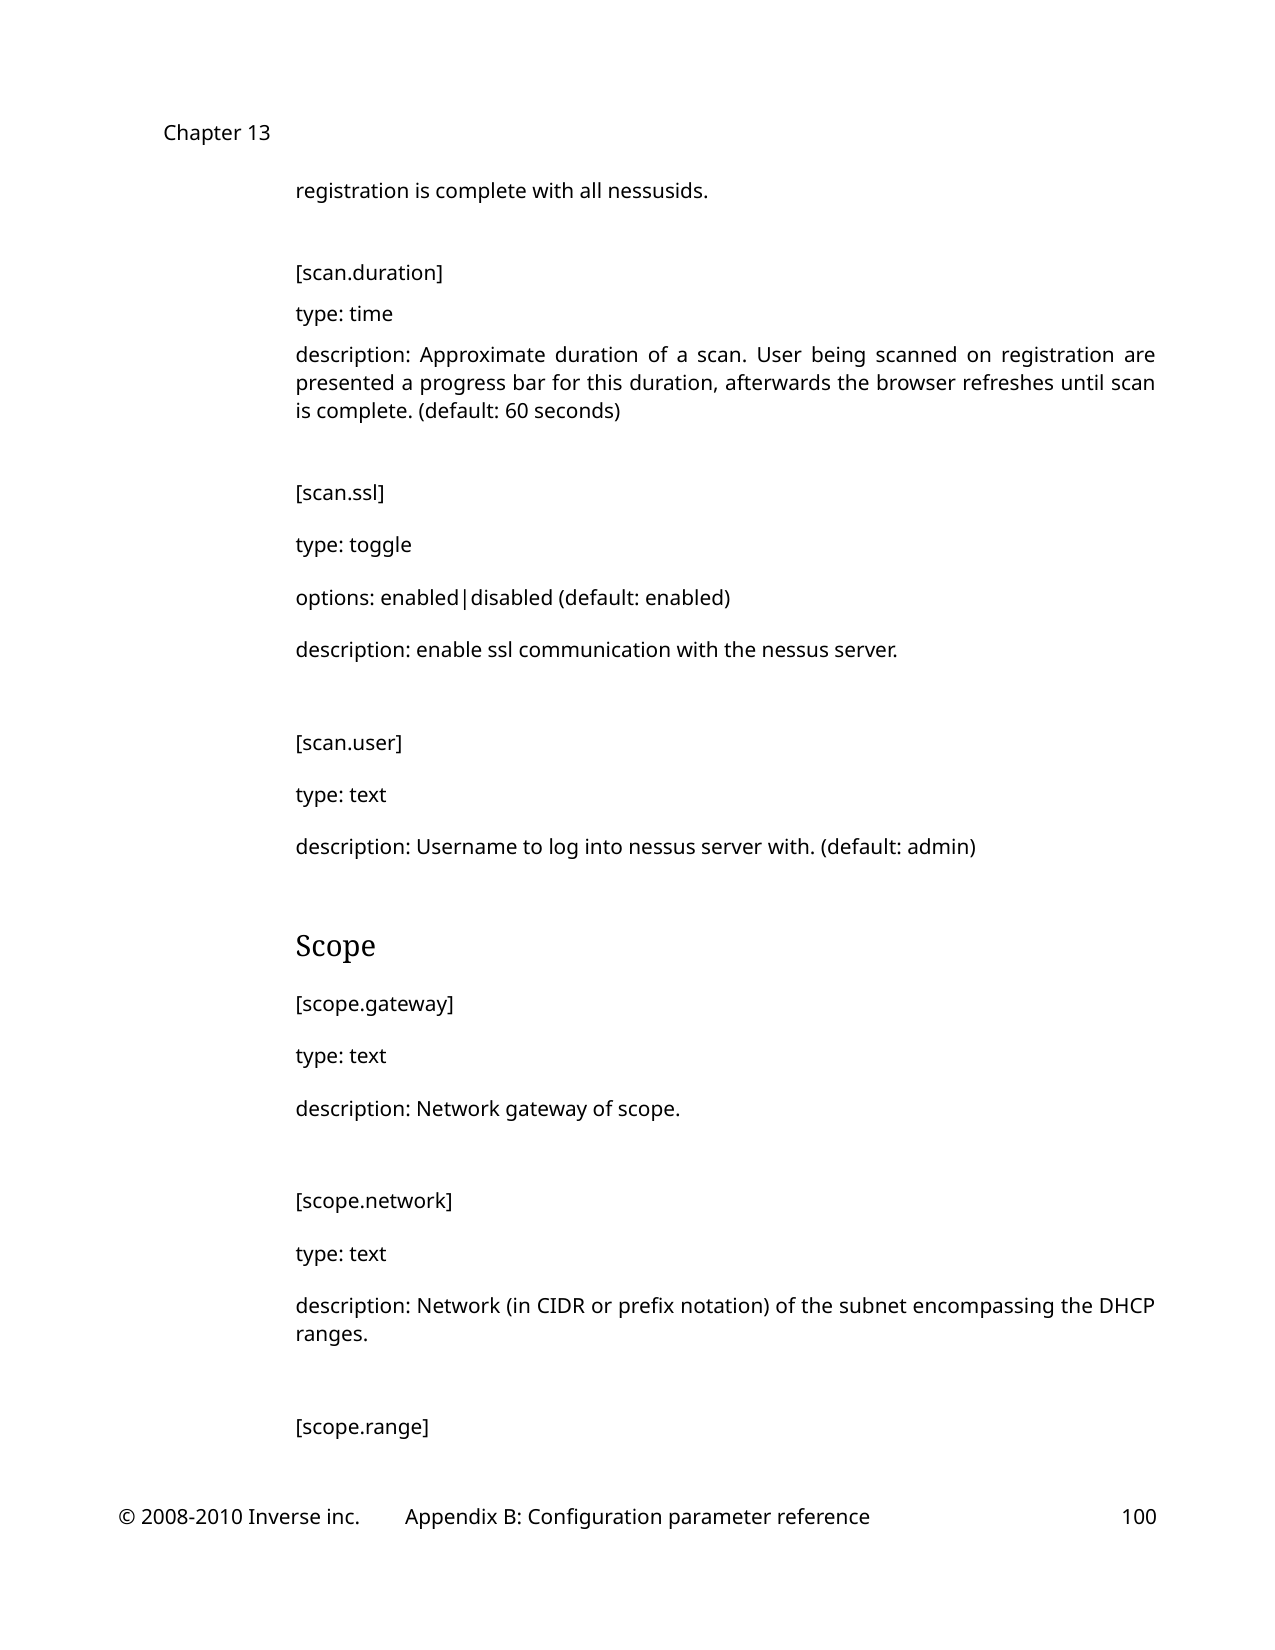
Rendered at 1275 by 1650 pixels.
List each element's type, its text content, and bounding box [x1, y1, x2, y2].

text type: text [295, 1239, 1157, 1267]
text [scope.range] [295, 1412, 1157, 1441]
text [scan.ssl] [295, 478, 1157, 507]
subtitle Scope [295, 925, 1157, 965]
text options: enabled|disabled (default: enabled) [295, 583, 1157, 611]
text type: toggle [295, 531, 1157, 559]
text [scan.user] [295, 728, 1157, 756]
text [scope.network] [295, 1187, 1157, 1215]
text type: text [295, 780, 1157, 808]
text [scope.gateway] [295, 989, 1157, 1018]
text type: text [295, 1042, 1157, 1070]
text [scan.duration] [295, 258, 1157, 286]
text description: Network (in CIDR or prefix notation) of the subnet encompassing the DHCP ranges. [295, 1291, 1157, 1348]
text description: Username to log into nessus server with. (default: admin) [295, 832, 1157, 860]
text description: enable ssl communication with the nessus server. [295, 635, 1157, 663]
text description: Approximate duration of a scan. User being scanned on registration are presented a progress bar for this duration, afterwards the browser refreshes until scan is complete. (default: 60 seconds) [295, 340, 1157, 425]
text description: Network gateway of scope. [295, 1094, 1157, 1122]
text type: time [295, 299, 1157, 327]
text registration is complete with all nessusids. [295, 176, 1157, 204]
